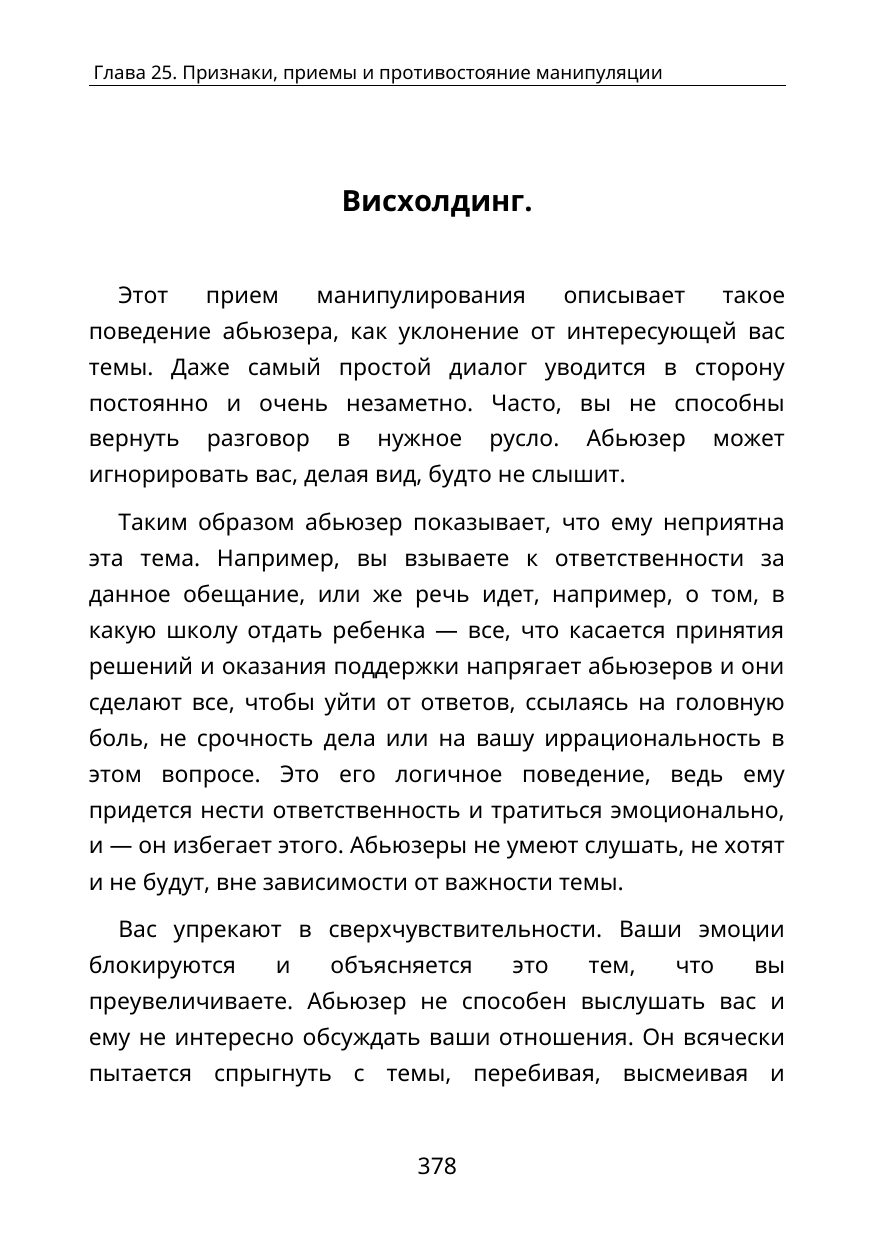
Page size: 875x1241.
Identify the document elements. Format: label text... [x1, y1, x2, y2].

text Вас упрекают в сверхчувствительности. Ваши эмоции блокируются и объясняется это тем, что вы преувеличиваете. Абьюзер не способен выслушать вас и ему не интересно обсуждать ваши отношения. Он всячески пытается спрыгнуть с темы, перебивая, высмеивая и [88, 913, 786, 1088]
text Этот прием манипулирования описывает такое поведение абьюзера, как уклонение от интересующей вас темы. Даже самый простой диалог уводится в сторону постоянно и очень незаметно. Часто, вы не способны вернуть разговор в нужное русло. Абьюзер может игнорировать вас, делая вид, будто не слышит. [88, 279, 786, 489]
subtitle Висхолдинг. [88, 177, 786, 219]
text Таким образом абьюзер показывает, что ему неприятна эта тема. Например, вы взываете к ответственности за данное обещание, или же речь идет, например, о том, в какую школу отдать ребенка — все, что касается принятия решений и оказания поддержки напрягает абьюзеров и они сделают все, чтобы уйти от ответов, ссылаясь на головную боль, не срочность дела или на вашу иррациональность в этом вопросе. Это его логичное поведение, ведь ему придется нести ответственность и тратиться эмоционально, и — он избегает этого. Абьюзеры не умеют слушать, не хотят и не будут, вне зависимости от важности темы. [88, 506, 786, 897]
